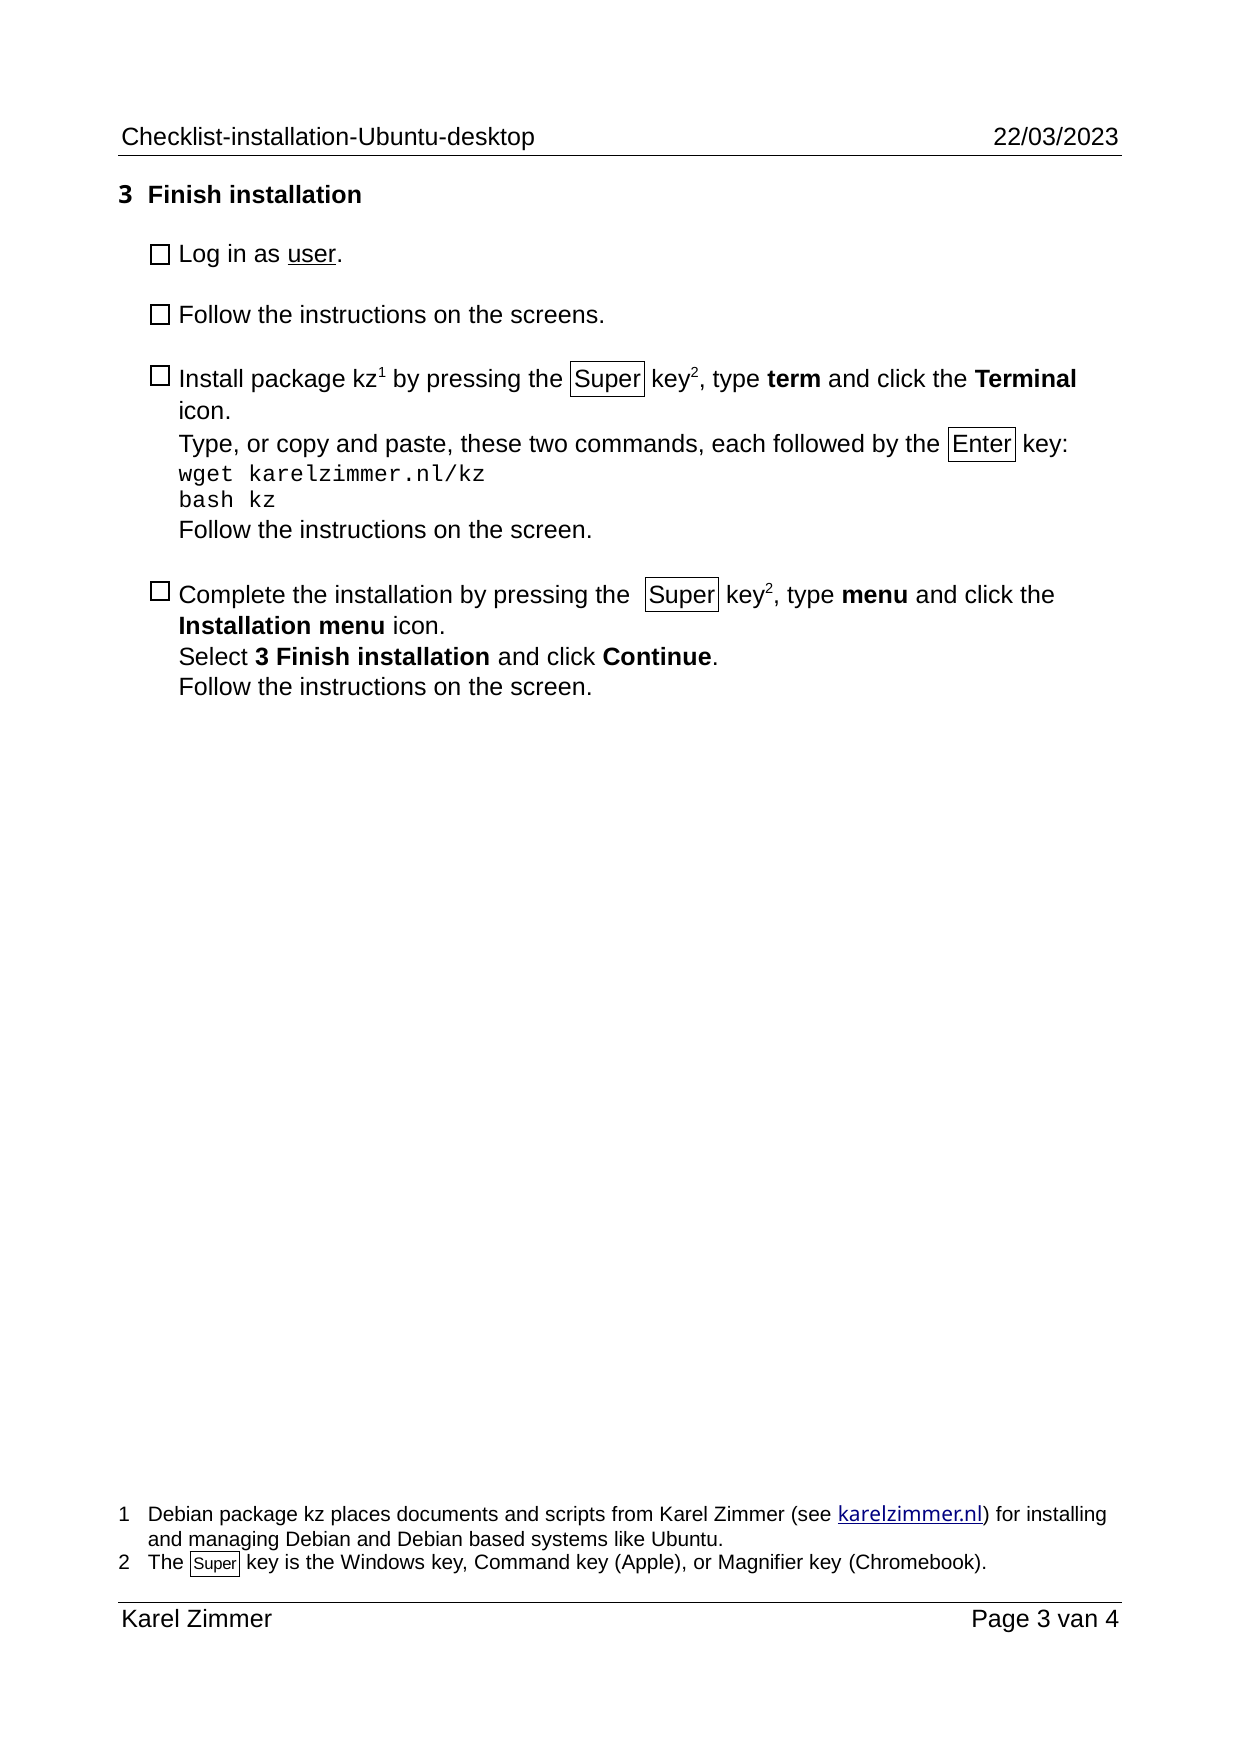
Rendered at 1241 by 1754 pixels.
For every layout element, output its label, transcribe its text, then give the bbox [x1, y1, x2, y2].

table_cell Type, or copy and paste, these two commands, each followed by the Enter key: wget karelzimmer.nl/kz bash kz [177, 426, 1121, 515]
table_cell Select 3 Finish installation and click Continue. [177, 641, 1121, 672]
table_cell [141, 515, 177, 546]
table_cell Follow the instructions on the screen. [177, 515, 1121, 546]
table_cell [141, 546, 177, 576]
table_cell [141, 269, 177, 300]
table_cell [141, 641, 177, 672]
table_cell [141, 360, 177, 426]
table_cell Install package kz by pressing the Super key, type term and click the Terminal icon. [177, 360, 1121, 426]
table_cell [177, 546, 1121, 576]
table_cell [141, 576, 177, 641]
table_cell [141, 330, 177, 360]
list Finish installation [118, 177, 1122, 211]
table_cell [177, 269, 1121, 300]
table_cell [141, 672, 177, 702]
table_cell Follow the instructions on the screens. [177, 300, 1121, 330]
table_cell [141, 426, 177, 515]
table_cell Follow the instructions on the screen. [177, 672, 1121, 702]
table_cell [177, 330, 1121, 360]
table_cell [141, 300, 177, 330]
table_cell Complete the installation by pressing the Super key2, type menu and click the Installation menu icon. [177, 576, 1121, 641]
table_header Log in as USER. [177, 239, 1121, 269]
table_header [141, 239, 177, 269]
